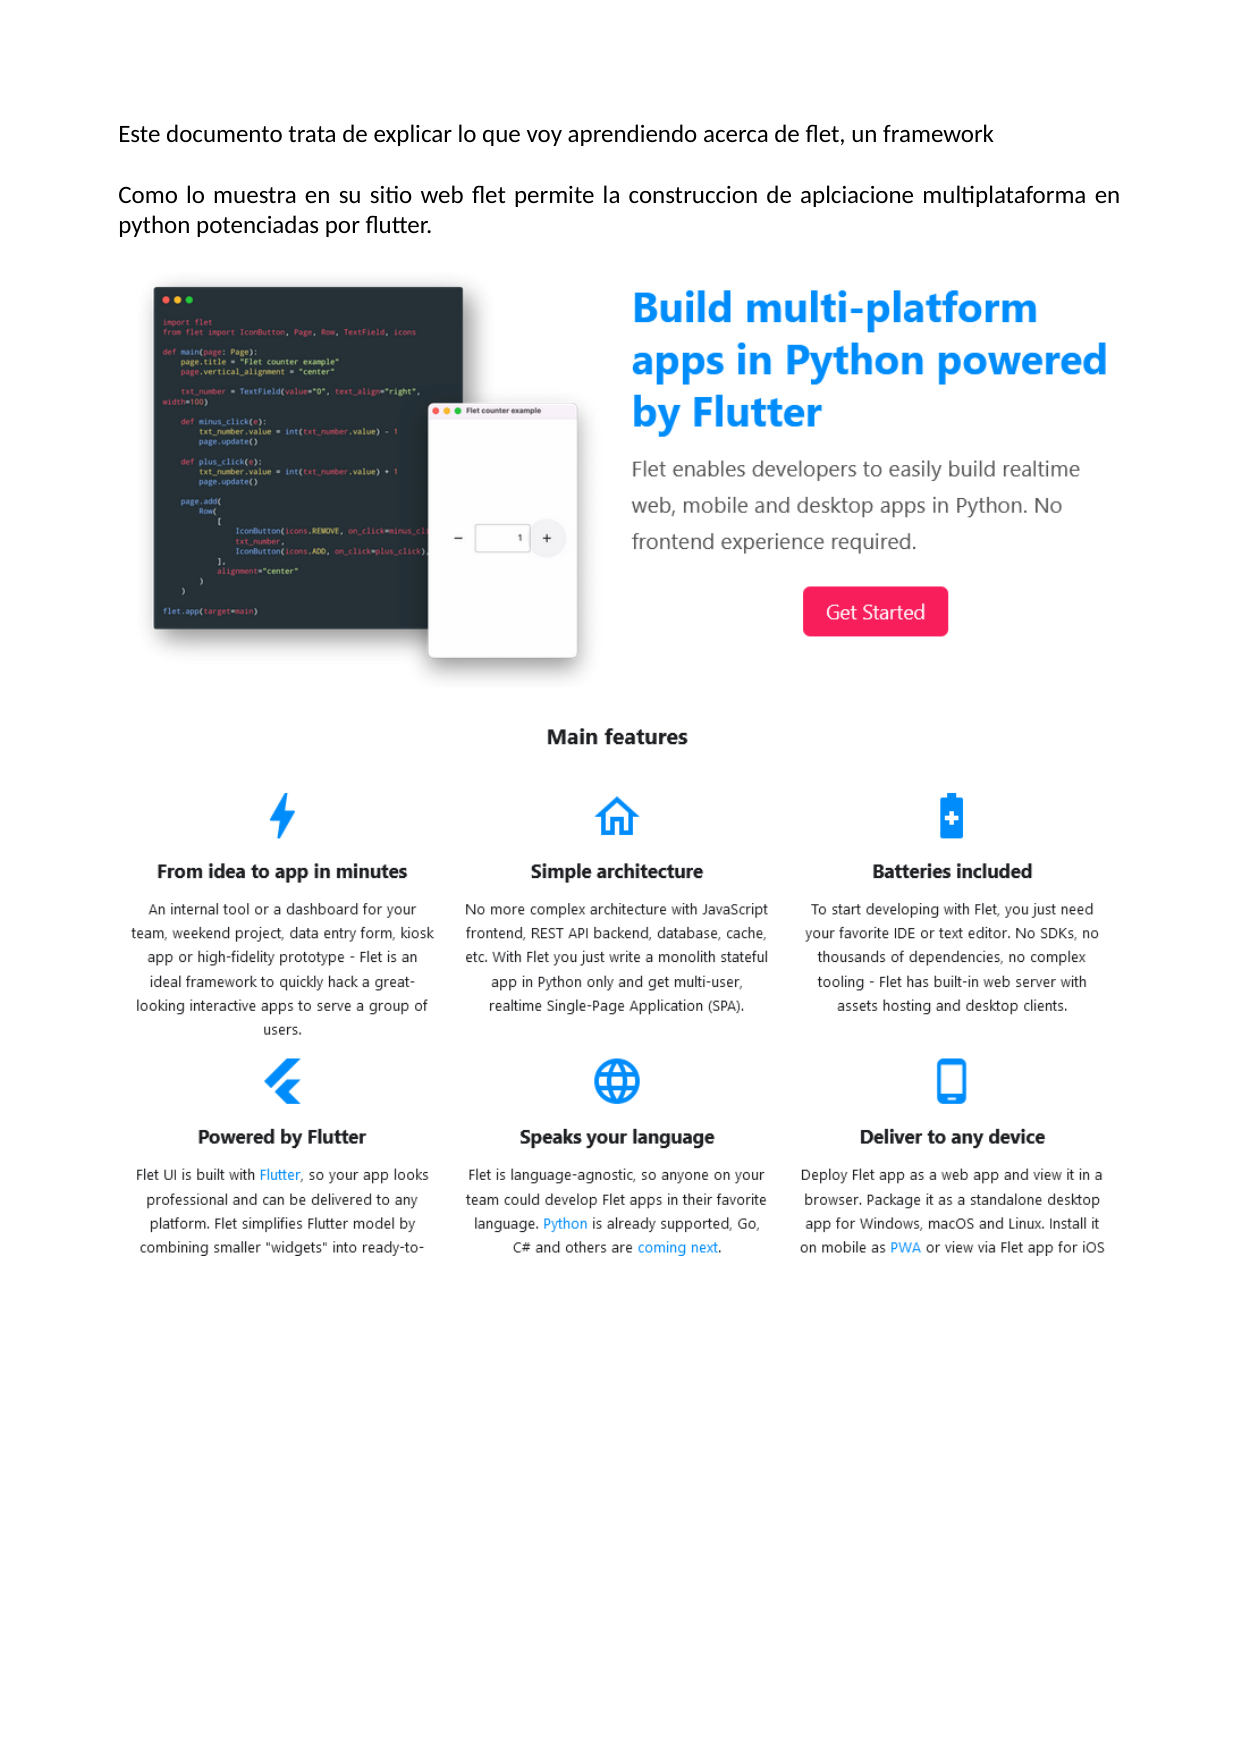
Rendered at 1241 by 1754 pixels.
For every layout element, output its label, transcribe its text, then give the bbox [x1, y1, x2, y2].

text Este documento trata de explicar lo que voy aprendiendo acerca de flet, un framework [118, 118, 1122, 149]
text Como lo muestra en su sitio web flet permite la construccion de aplciacione multiplataforma en python potenciadas por flutter. [118, 179, 1122, 240]
picture [118, 270, 1123, 1256]
